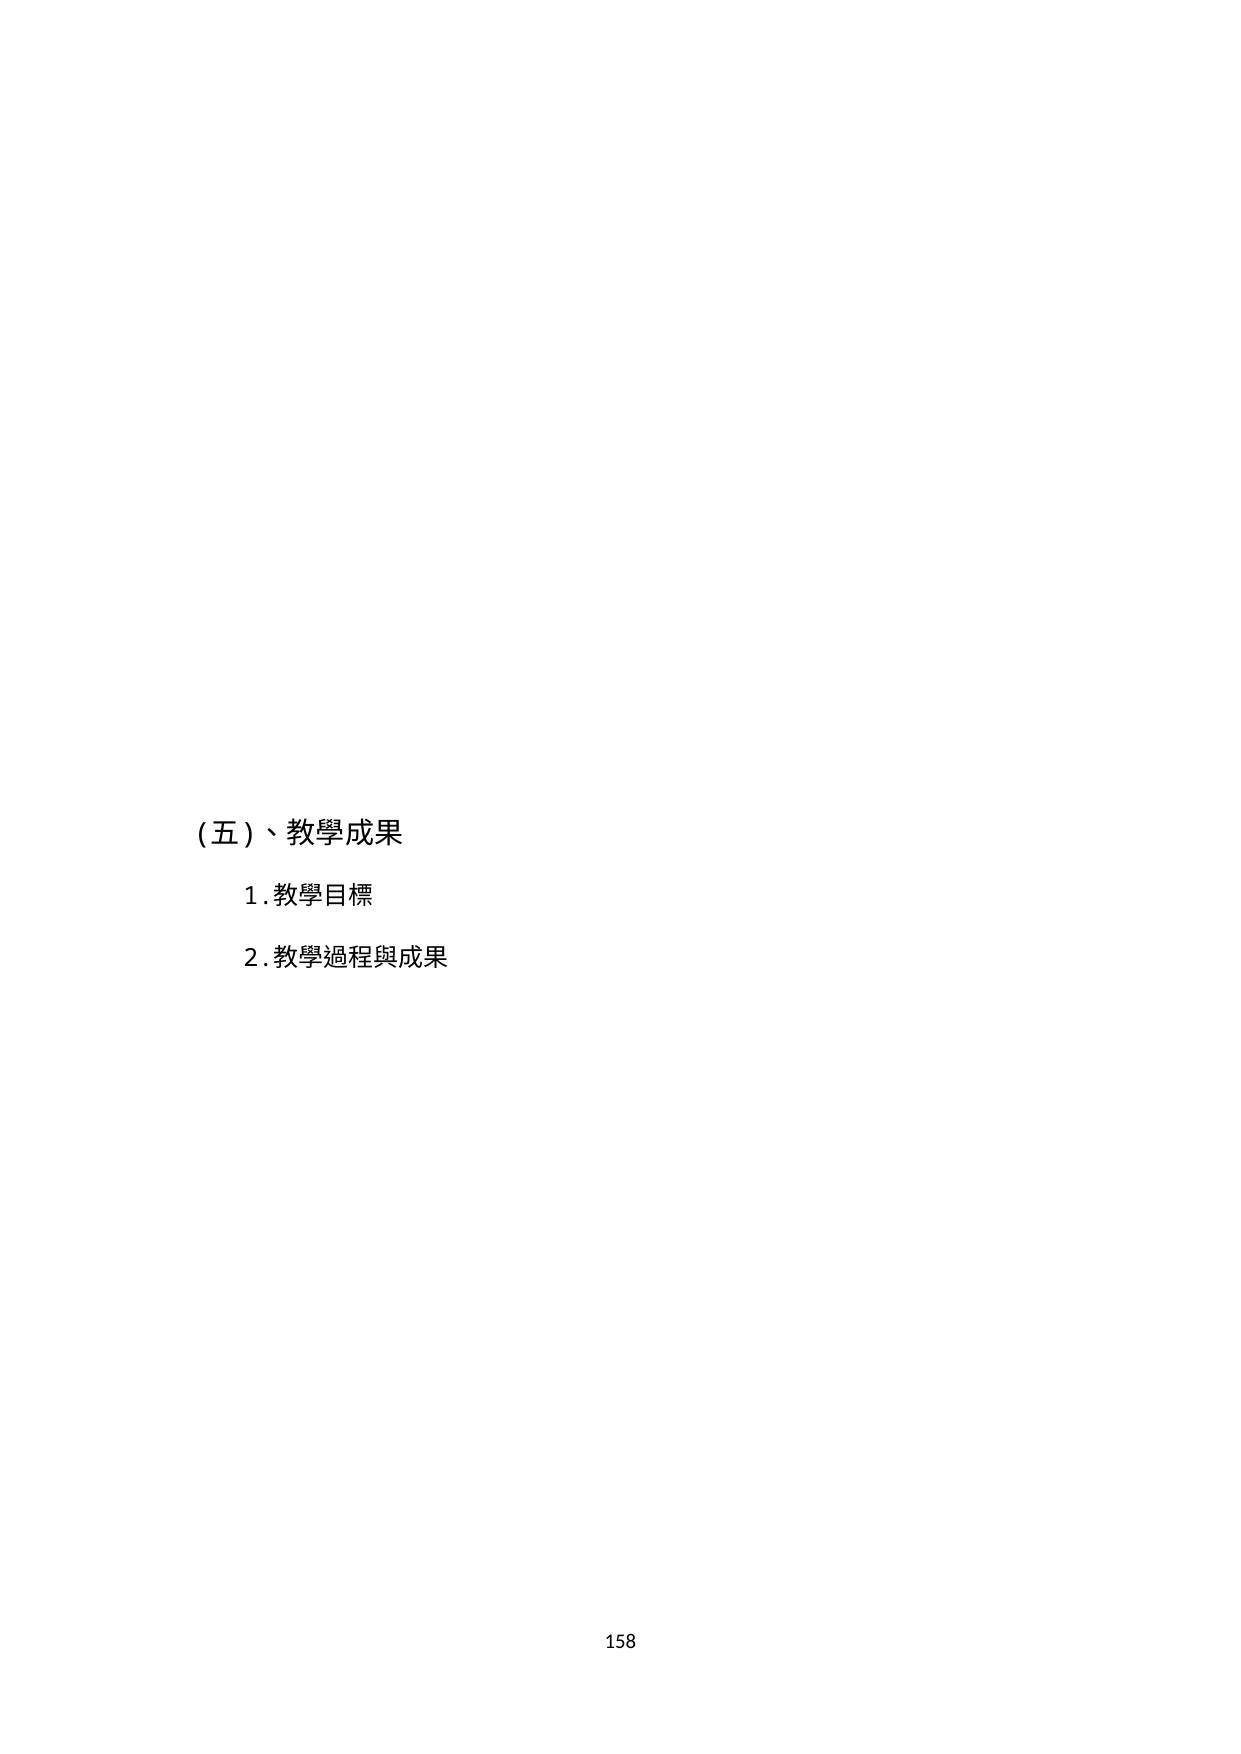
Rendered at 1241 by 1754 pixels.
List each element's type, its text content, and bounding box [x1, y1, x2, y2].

text 2.教學過程與成果 [243, 914, 1122, 977]
text 1.教學目標 [243, 852, 1122, 914]
text (五)、教學成果 [193, 789, 1122, 852]
